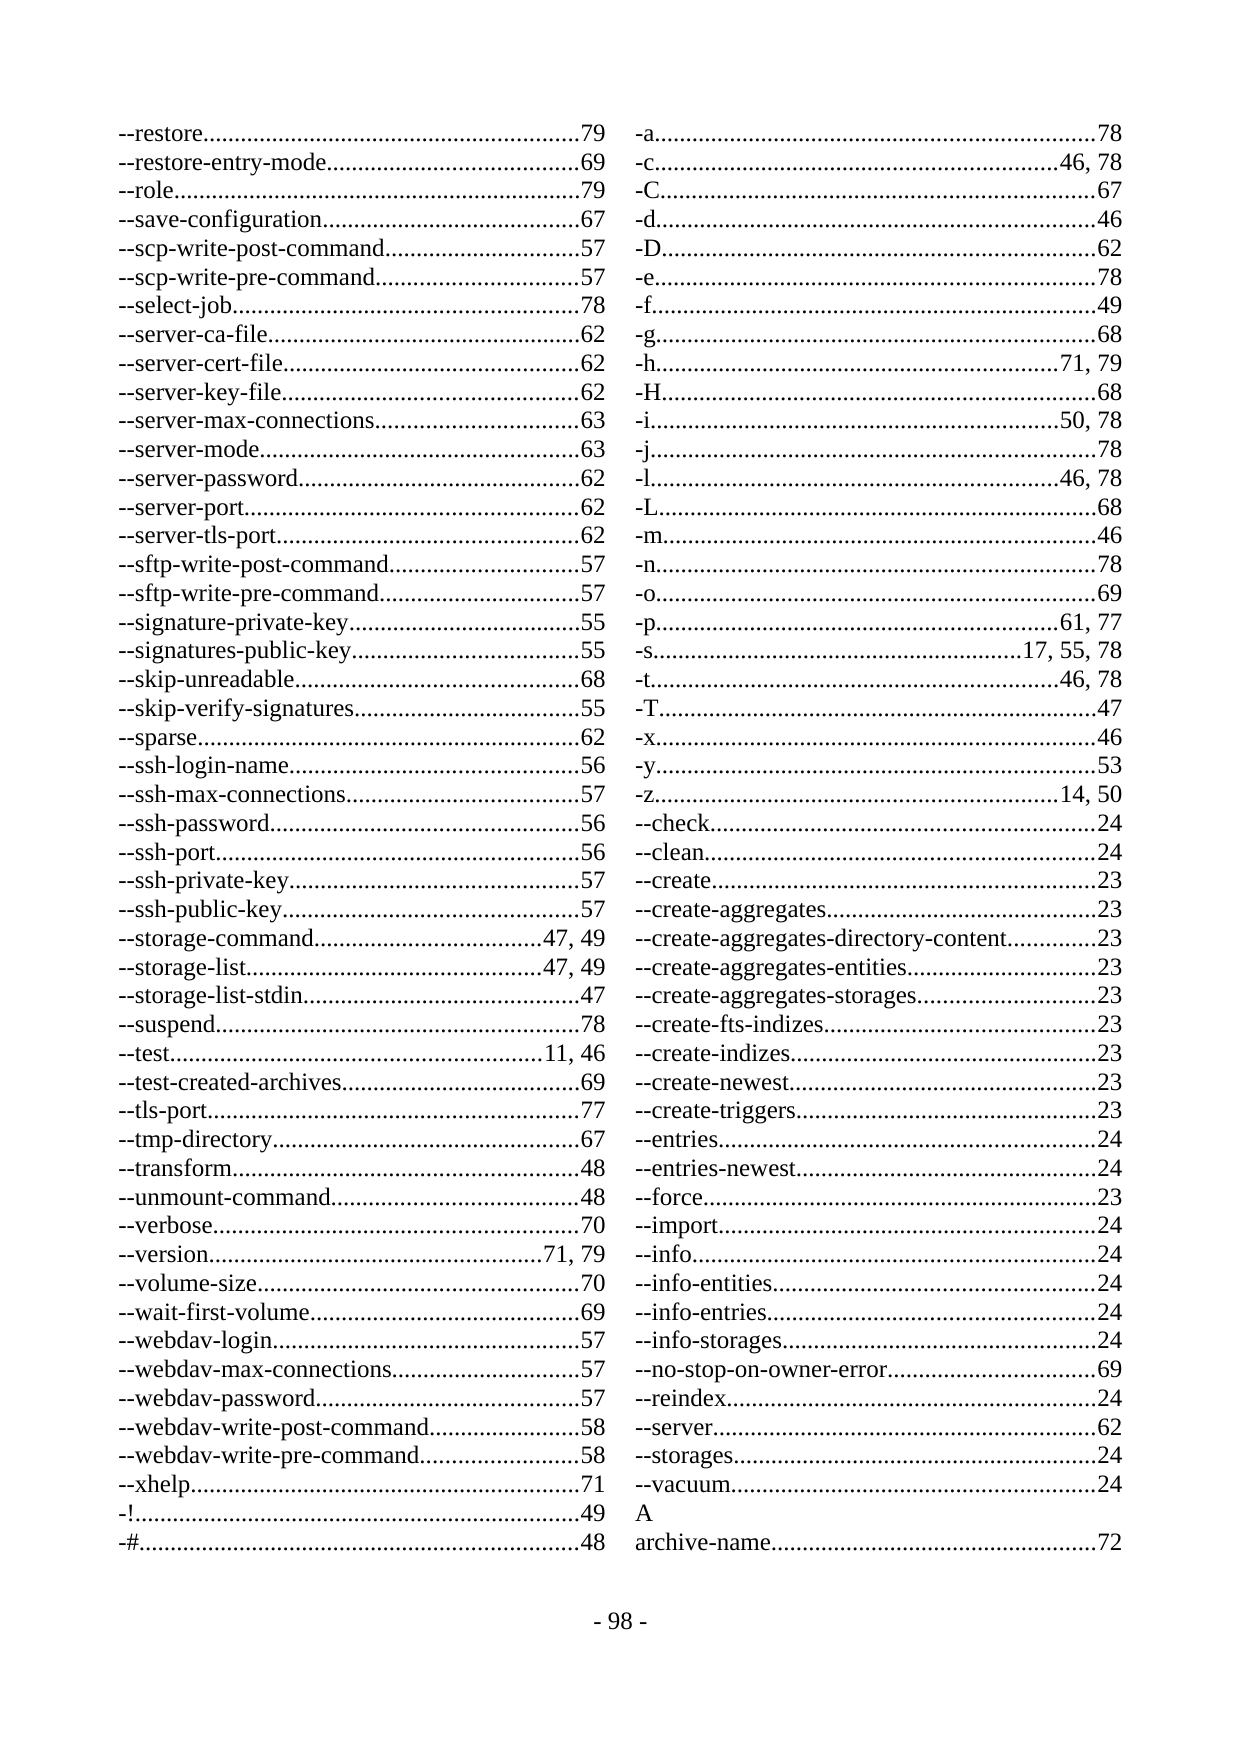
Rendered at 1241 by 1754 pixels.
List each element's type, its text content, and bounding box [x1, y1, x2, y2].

text --test 11, 46 [118, 1038, 605, 1067]
text ‑‑info-storages 24 [635, 1326, 1122, 1354]
text -m 46 [635, 521, 1122, 549]
text -T 47 [635, 693, 1122, 722]
text -# 48 [118, 1527, 605, 1556]
text -y 53 [635, 751, 1122, 779]
text --server-key-file 62 [118, 377, 605, 406]
text --verbose 70 [118, 1211, 605, 1239]
text ‑‑force 23 [635, 1182, 1122, 1211]
text --xhelp 71 [118, 1469, 605, 1498]
text --server-max-connections 63 [118, 406, 605, 434]
text -n 78 [635, 549, 1122, 578]
text -o 69 [635, 578, 1122, 607]
text -x 46 [635, 722, 1122, 751]
text ‑‑entries 24 [635, 1124, 1122, 1153]
text --webdav-password 57 [118, 1383, 605, 1412]
text -z 14, 50 [635, 779, 1122, 808]
text --restore-entry-mode 69 [118, 147, 605, 176]
text --select-job 78 [118, 291, 605, 319]
text -g 68 [635, 319, 1122, 348]
text --server-ca-file 62 [118, 319, 605, 348]
text archive-name 72 [635, 1527, 1122, 1556]
text --ssh-private-key 57 [118, 866, 605, 894]
text -t 46, 78 [635, 664, 1122, 693]
text --server-mode 63 [118, 434, 605, 463]
text -a 78 [635, 118, 1122, 147]
text --server-tls-port 62 [118, 521, 605, 549]
text --ssh-login-name 56 [118, 751, 605, 779]
text --transform 48 [118, 1153, 605, 1182]
text --storage-list 47, 49 [118, 952, 605, 981]
text ‑‑create-aggregates-entities 23 [635, 952, 1122, 981]
text ‑‑create-newest 23 [635, 1067, 1122, 1096]
text ‑‑create-indizes 23 [635, 1038, 1122, 1067]
text --version 71, 79 [118, 1239, 605, 1268]
text --server-cert-file 62 [118, 348, 605, 377]
text -L 68 [635, 492, 1122, 521]
text --server-port 62 [118, 492, 605, 521]
text --ssh-max-connections 57 [118, 779, 605, 808]
text --storage-command 47, 49 [118, 923, 605, 952]
text --wait-first-volume 69 [118, 1297, 605, 1326]
text --sparse 62 [118, 722, 605, 751]
text ‑‑vacuum 24 [635, 1469, 1122, 1498]
text --sftp-write-post-command 57 [118, 549, 605, 578]
text --tmp-directory 67 [118, 1124, 605, 1153]
text ‑‑entries-newest 24 [635, 1153, 1122, 1182]
text --scp-write-post-command 57 [118, 233, 605, 262]
text --save-configuration 67 [118, 204, 605, 233]
text --tls-port 77 [118, 1096, 605, 1124]
text --webdav-login 57 [118, 1326, 605, 1354]
text -l 46, 78 [635, 463, 1122, 492]
text --signature-private-key 55 [118, 607, 605, 636]
text -s 17, 55, 78 [635, 636, 1122, 664]
text --signatures-public-key 55 [118, 636, 605, 664]
text ‑‑server 62 [635, 1412, 1122, 1441]
text --server-password 62 [118, 463, 605, 492]
text --restore 79 [118, 118, 605, 147]
text ‑‑info-entries 24 [635, 1297, 1122, 1326]
text --webdav-write-post-command 58 [118, 1412, 605, 1441]
text --webdav-max-connections 57 [118, 1354, 605, 1383]
text --ssh-port 56 [118, 837, 605, 866]
text ‑‑create-aggregates-directory-content 23 [635, 923, 1122, 952]
text -j 78 [635, 434, 1122, 463]
text ‑‑check 24 [635, 808, 1122, 837]
text ‑‑reindex 24 [635, 1383, 1122, 1412]
text -H 68 [635, 377, 1122, 406]
text ‑‑info-entities 24 [635, 1268, 1122, 1297]
text --volume-size 70 [118, 1268, 605, 1297]
text ‑‑create-aggregates 23 [635, 894, 1122, 923]
text -D 62 [635, 233, 1122, 262]
text --sftp-write-pre-command 57 [118, 578, 605, 607]
text -d 46 [635, 204, 1122, 233]
text -c 46, 78 [635, 147, 1122, 176]
text -p 61, 77 [635, 607, 1122, 636]
text --suspend 78 [118, 1009, 605, 1038]
text A [635, 1498, 1122, 1527]
text --unmount-command 48 [118, 1182, 605, 1211]
text --webdav-write-pre-command 58 [118, 1441, 605, 1469]
text -f 49 [635, 291, 1122, 319]
text --role 79 [118, 176, 605, 204]
text --ssh-public-key 57 [118, 894, 605, 923]
text -h 71, 79 [635, 348, 1122, 377]
text --test-created-archives 69 [118, 1067, 605, 1096]
text -C 67 [635, 176, 1122, 204]
text -i 50, 78 [635, 406, 1122, 434]
text --skip-unreadable 68 [118, 664, 605, 693]
text -e 78 [635, 262, 1122, 291]
text ‑‑import 24 [635, 1211, 1122, 1239]
text ‑‑no-stop-on-owner-error 69 [635, 1354, 1122, 1383]
text --skip-verify-signatures 55 [118, 693, 605, 722]
text ‑‑create-fts-indizes 23 [635, 1009, 1122, 1038]
text ‑‑clean 24 [635, 837, 1122, 866]
text -! 49 [118, 1498, 605, 1527]
text ‑‑info 24 [635, 1239, 1122, 1268]
text --ssh-password 56 [118, 808, 605, 837]
text ‑‑create-triggers 23 [635, 1096, 1122, 1124]
text ‑‑create 23 [635, 866, 1122, 894]
text ‑‑storages 24 [635, 1441, 1122, 1469]
text ‑‑create-aggregates-storages 23 [635, 981, 1122, 1009]
text --storage-list-stdin 47 [118, 981, 605, 1009]
text --scp-write-pre-command 57 [118, 262, 605, 291]
